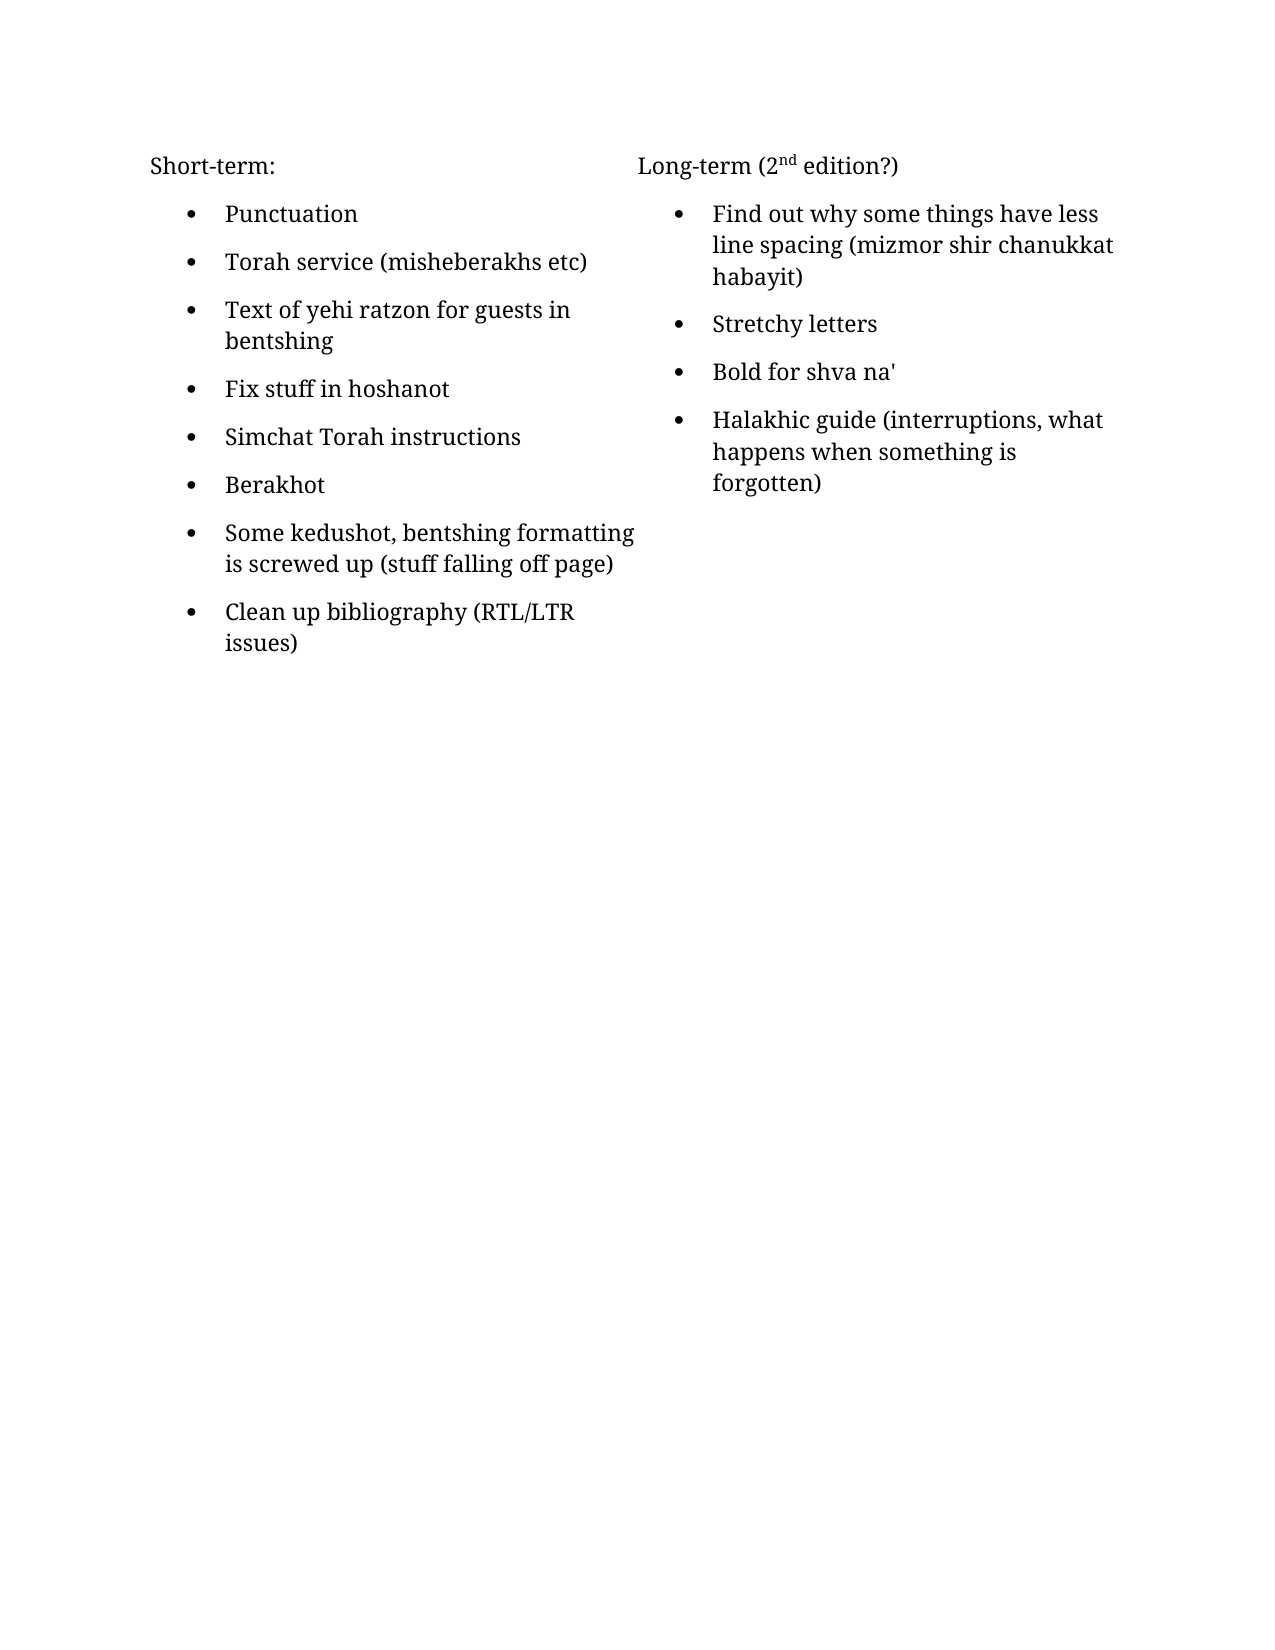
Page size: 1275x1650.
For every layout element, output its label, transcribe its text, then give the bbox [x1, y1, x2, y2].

list Stretchy letters [675, 308, 1125, 339]
list Long-term (2nd edition?) [637, 150, 1125, 181]
text Short-term: [150, 150, 637, 181]
list Punctuation [187, 198, 637, 229]
list Simchat Torah instructions [187, 421, 637, 452]
list Berakhot [187, 469, 637, 500]
list Fix stuff in hoshanot [187, 373, 637, 404]
list Text of yehi ratzon for guests in bentshing [187, 294, 637, 356]
list Clean up bibliography (RTL/LTR issues) [187, 596, 637, 658]
list Find out why some things have less line spacing (mizmor shir chanukkat habayit) [675, 198, 1125, 292]
list Torah service (misheberakhs etc) [187, 246, 637, 277]
list Bold for shva na' [675, 356, 1125, 387]
list Some kedushot, bentshing formatting is screwed up (stuff falling off page) [187, 517, 637, 579]
list Halakhic guide (interruptions, what happens when something is forgotten) [675, 404, 1125, 498]
